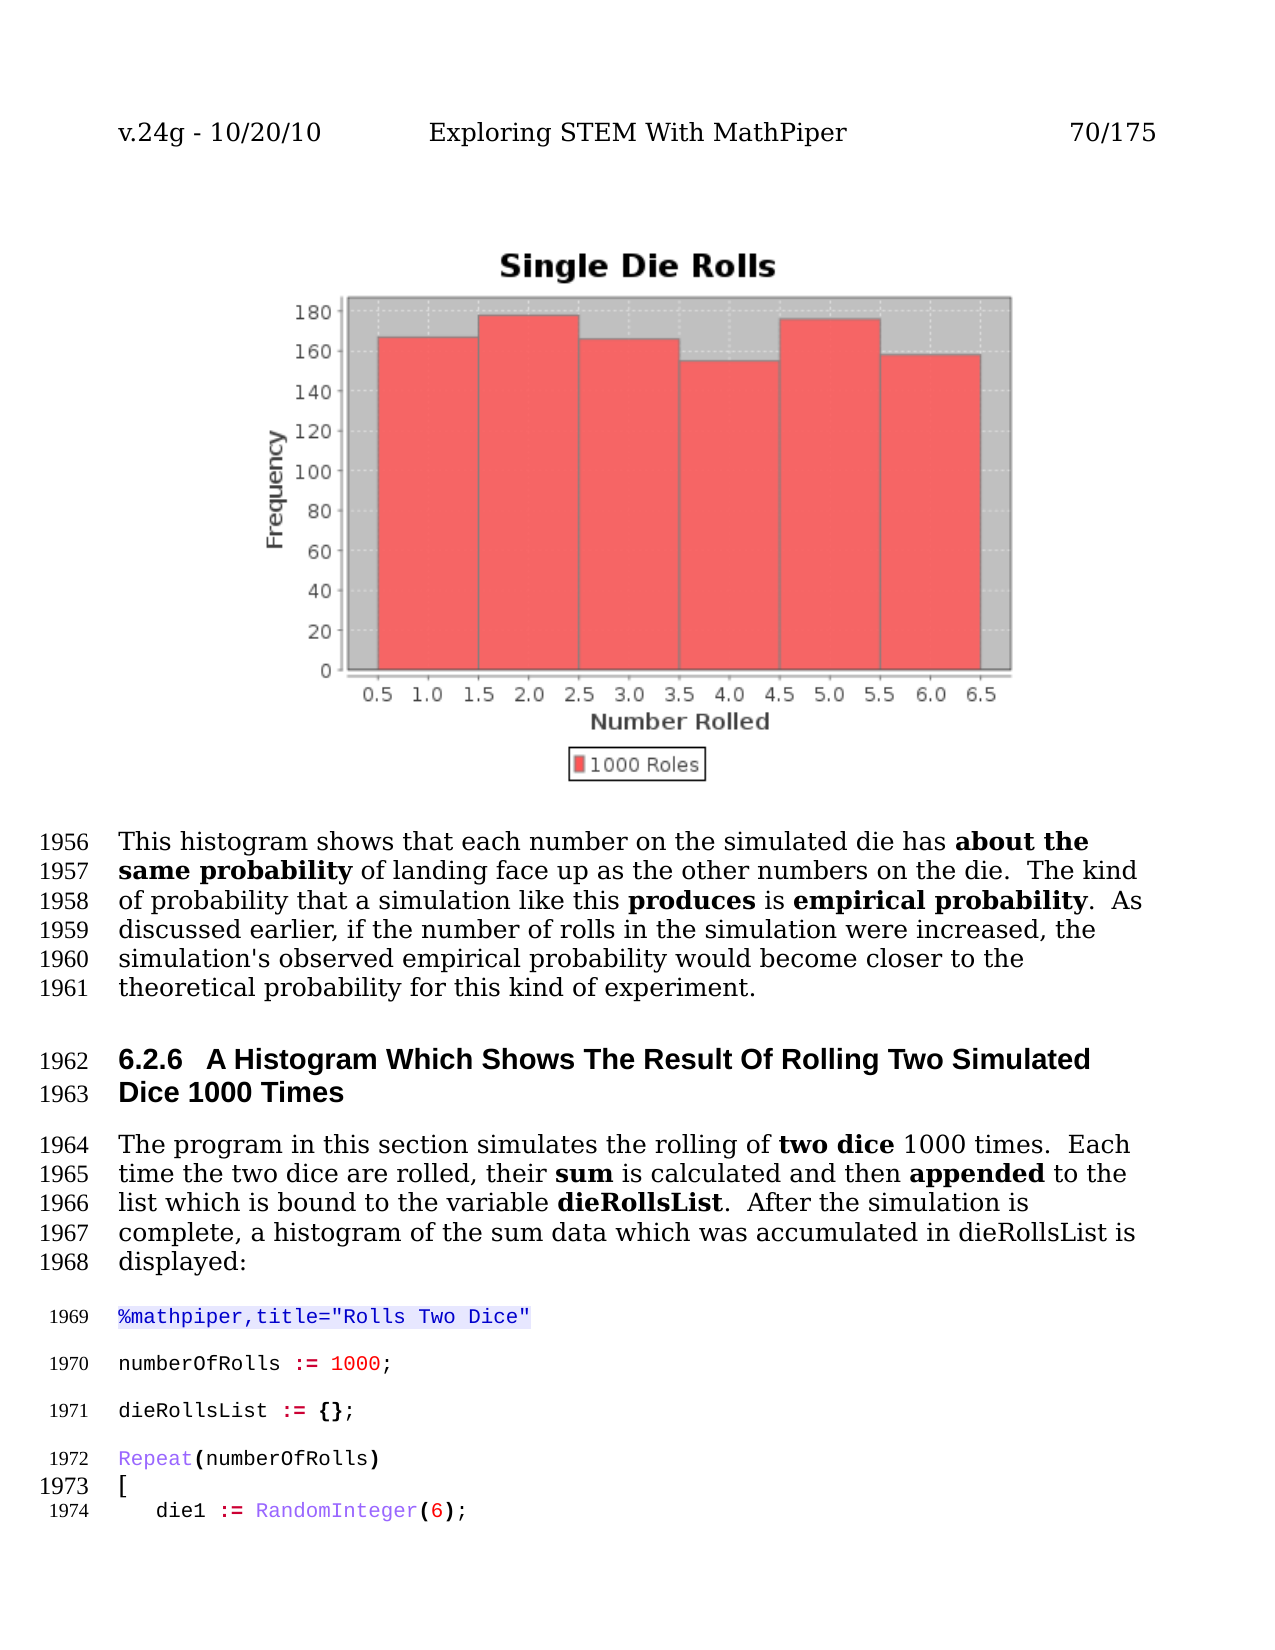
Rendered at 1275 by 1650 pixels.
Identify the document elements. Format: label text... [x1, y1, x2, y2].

text die1 := RandomInteger(6); [118, 1501, 1157, 1524]
picture [245, 246, 1030, 783]
text numberOfRolls := 1000; [118, 1353, 1157, 1377]
text [ [118, 1471, 1157, 1501]
text %mathpiper,title="Rolls Two Dice" [118, 1306, 1157, 1329]
text Repeat(numberOfRolls) [118, 1448, 1157, 1471]
text dieRollsList := {}; [118, 1400, 1157, 1424]
text This histogram shows that each number on the simulated die has about the same probability of landing face up as the other numbers on the die. The kind of probability that a simulation like this produces is empirical probability. As discussed earlier, if the number of rolls in the simulation were increased, the simulation's observed empirical probability would become closer to the theoretical probability for this kind of experiment. [118, 827, 1157, 1003]
subtitle A Histogram Which Shows The Result Of Rolling Two Simulated Dice 1000 Times [118, 1042, 1157, 1109]
text The program in this section simulates the rolling of two dice 1000 times. Each time the two dice are rolled, their sum is calculated and then appended to the list which is bound to the variable dieRollsList. After the simulation is complete, a histogram of the sum data which was accumulated in dieRollsList is displayed: [118, 1130, 1157, 1276]
